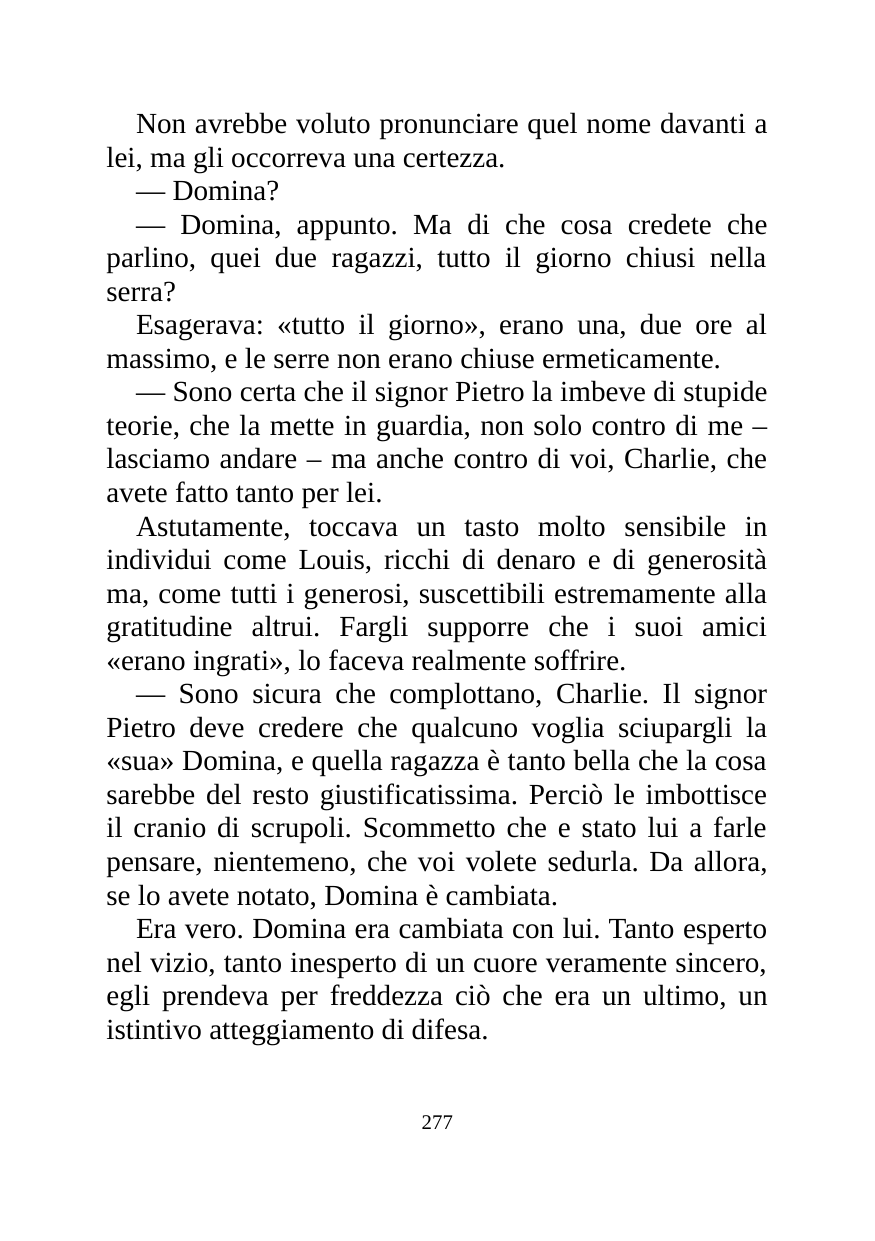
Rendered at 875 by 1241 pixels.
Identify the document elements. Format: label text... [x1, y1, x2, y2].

text — Domina? [106, 173, 768, 207]
text Astutamente, toccava un tasto molto sensibile in individui come Louis, ricchi di denaro e di generosità ma, come tutti i generosi, suscettibili estremamente alla gratitudine altrui. Fargli supporre che i suoi amici «erano ingrati», lo faceva realmente soffrire. [106, 509, 768, 676]
text Non avrebbe voluto pronunciare quel nome davanti a lei, ma gli occorreva una certezza. [106, 106, 768, 173]
text Esagerava: «tutto il giorno», erano una, due ore al massimo, e le serre non erano chiuse ermeticamente. [106, 307, 768, 374]
text Era vero. Domina era cambiata con lui. Tanto esperto nel vizio, tanto inesperto di un cuore veramente sincero, egli prendeva per freddezza ciò che era un ultimo, un istintivo atteggiamento di difesa. [106, 911, 768, 1045]
text — Domina, appunto. Ma di che cosa credete che parlino, quei due ragazzi, tutto il giorno chiusi nella serra? [106, 207, 768, 307]
text — Sono certa che il signor Pietro la imbeve di stupide teorie, che la mette in guardia, non solo contro di me – lasciamo andare – ma anche contro di voi, Charlie, che avete fatto tanto per lei. [106, 374, 768, 509]
text — Sono sicura che complottano, Charlie. Il signor Pietro deve credere che qualcuno voglia sciupargli la «sua» Domina, e quella ragazza è tanto bella che la cosa sarebbe del resto giustificatissima. Perciò le imbottisce il cranio di scrupoli. Scommetto che e stato lui a farle pensare, nientemeno, che voi volete sedurla. Da allora, se lo avete notato, Domina è cambiata. [106, 676, 768, 911]
